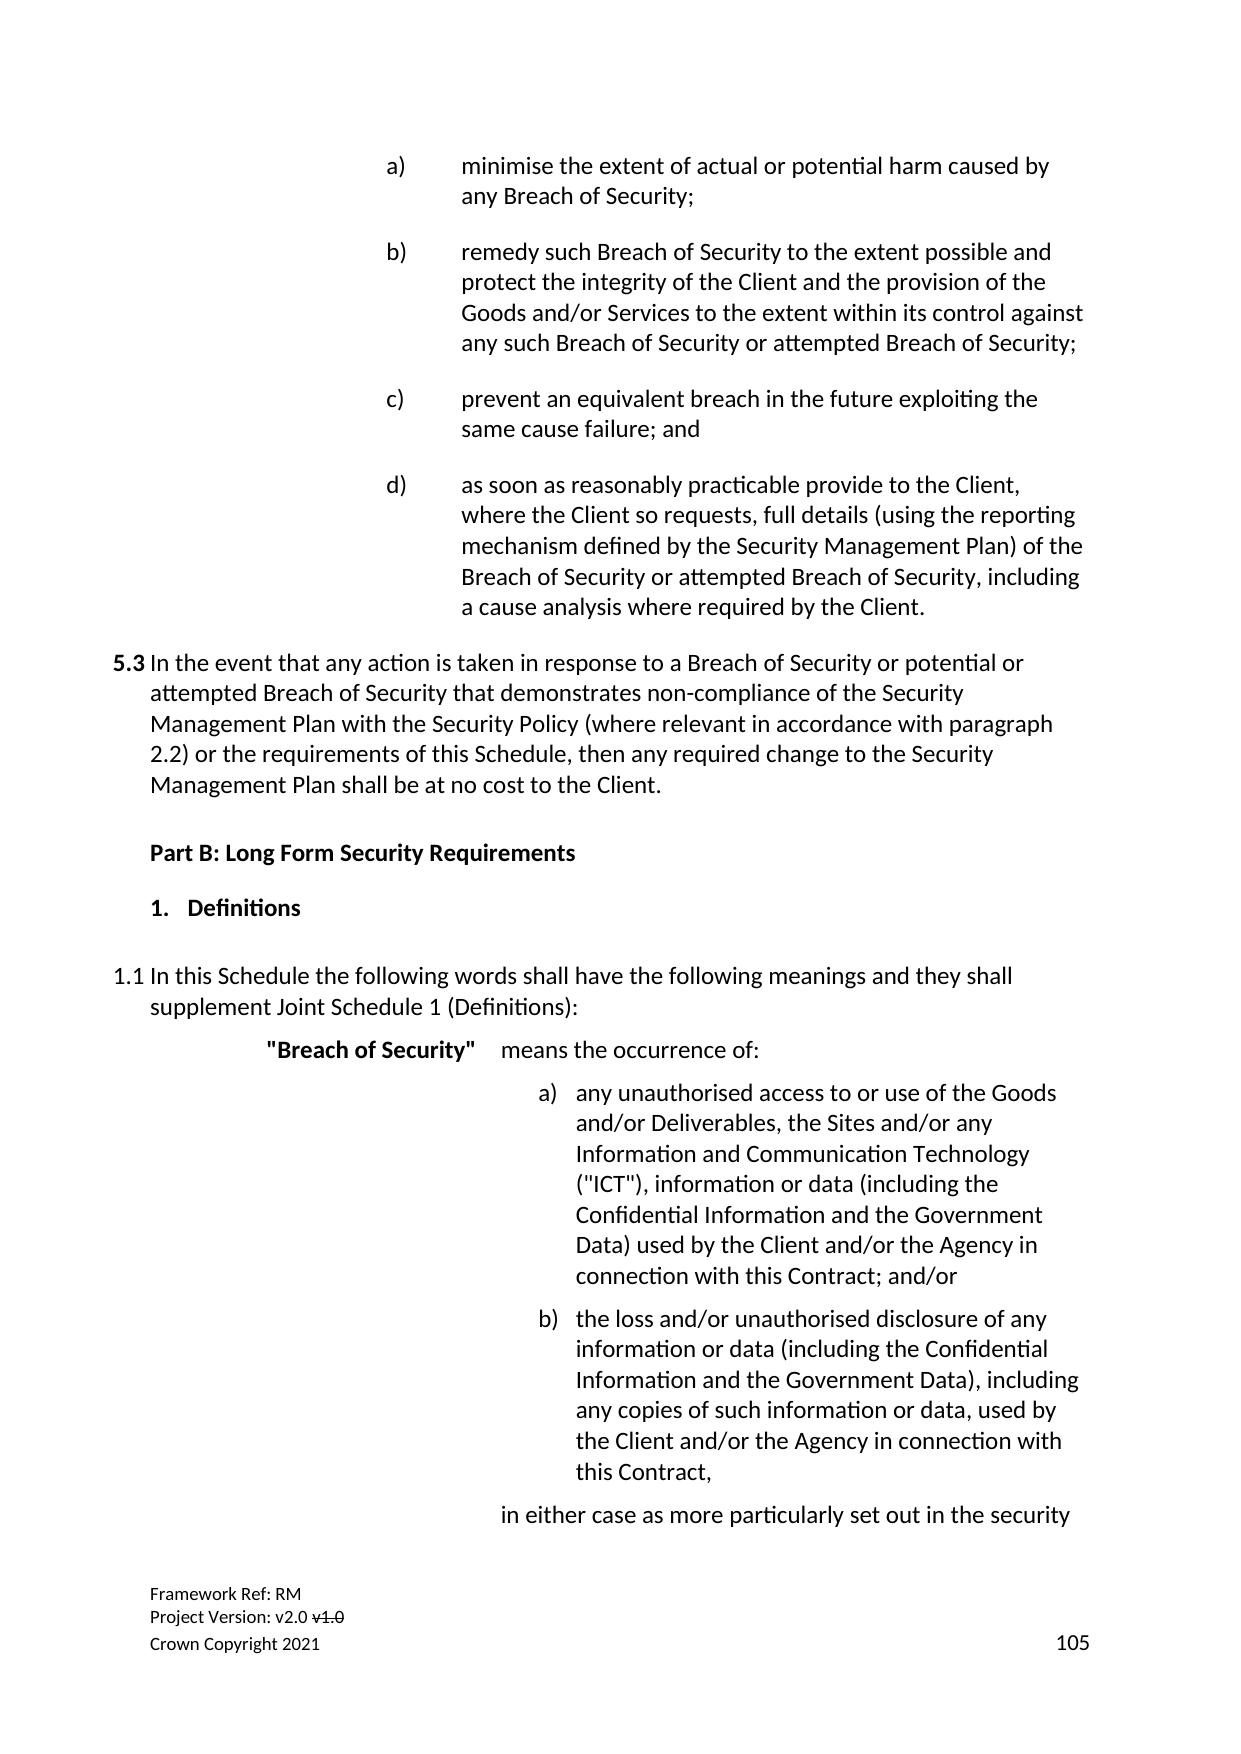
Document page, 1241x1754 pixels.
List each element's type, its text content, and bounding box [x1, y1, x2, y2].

table_header means the occurrence of: any unauthorised access to or use of the Goods and/or Deliverables, the Sites and/or any Information and Communication Technology ("ICT"), information or data (including the Confidential Information and the Government Data) used by the Client and/or the Agency in connection with this Contract; and/or the loss and/or unauthorised disclosure of any information or data (including the Confidential Information and the Government Data), including any copies of such information or data, used by the Client and/or the Agency in connection with this Contract, in either case as more particularly set out in the security [489, 1034, 1092, 1529]
list remedy such Breach of Security to the extent possible and protect the integrity of the Client and the provision of the Goods and/or Services to the extent within its control against any such Breach of Security or attempted Breach of Security; [386, 236, 1090, 358]
list minimise the extent of actual or potential harm caused by any Breach of Security; [386, 150, 1090, 211]
table_header "Breach of Security" [255, 1034, 489, 1529]
text Part B: Long Form Security Requirements [150, 837, 1090, 867]
list In this Schedule the following words shall have the following meanings and they shall supplement Joint Schedule 1 (Definitions): [113, 960, 1090, 1021]
list prevent an equivalent breach in the future exploiting the same cause failure; and [386, 383, 1090, 444]
list In the event that any action is taken in response to a Breach of Security or potential or attempted Breach of Security that demonstrates non-compliance of the Security Management Plan with the Security Policy (where relevant in accordance with paragraph 2.2) or the requirements of this Schedule, then any required change to the Security Management Plan shall be at no cost to the Client. [113, 647, 1090, 799]
list as soon as reasonably practicable provide to the Client, where the Client so requests, full details (using the reporting mechanism defined by the Security Management Plan) of the Breach of Security or attempted Breach of Security, including a cause analysis where required by the Client. [386, 469, 1090, 622]
list Definitions [150, 892, 1090, 923]
